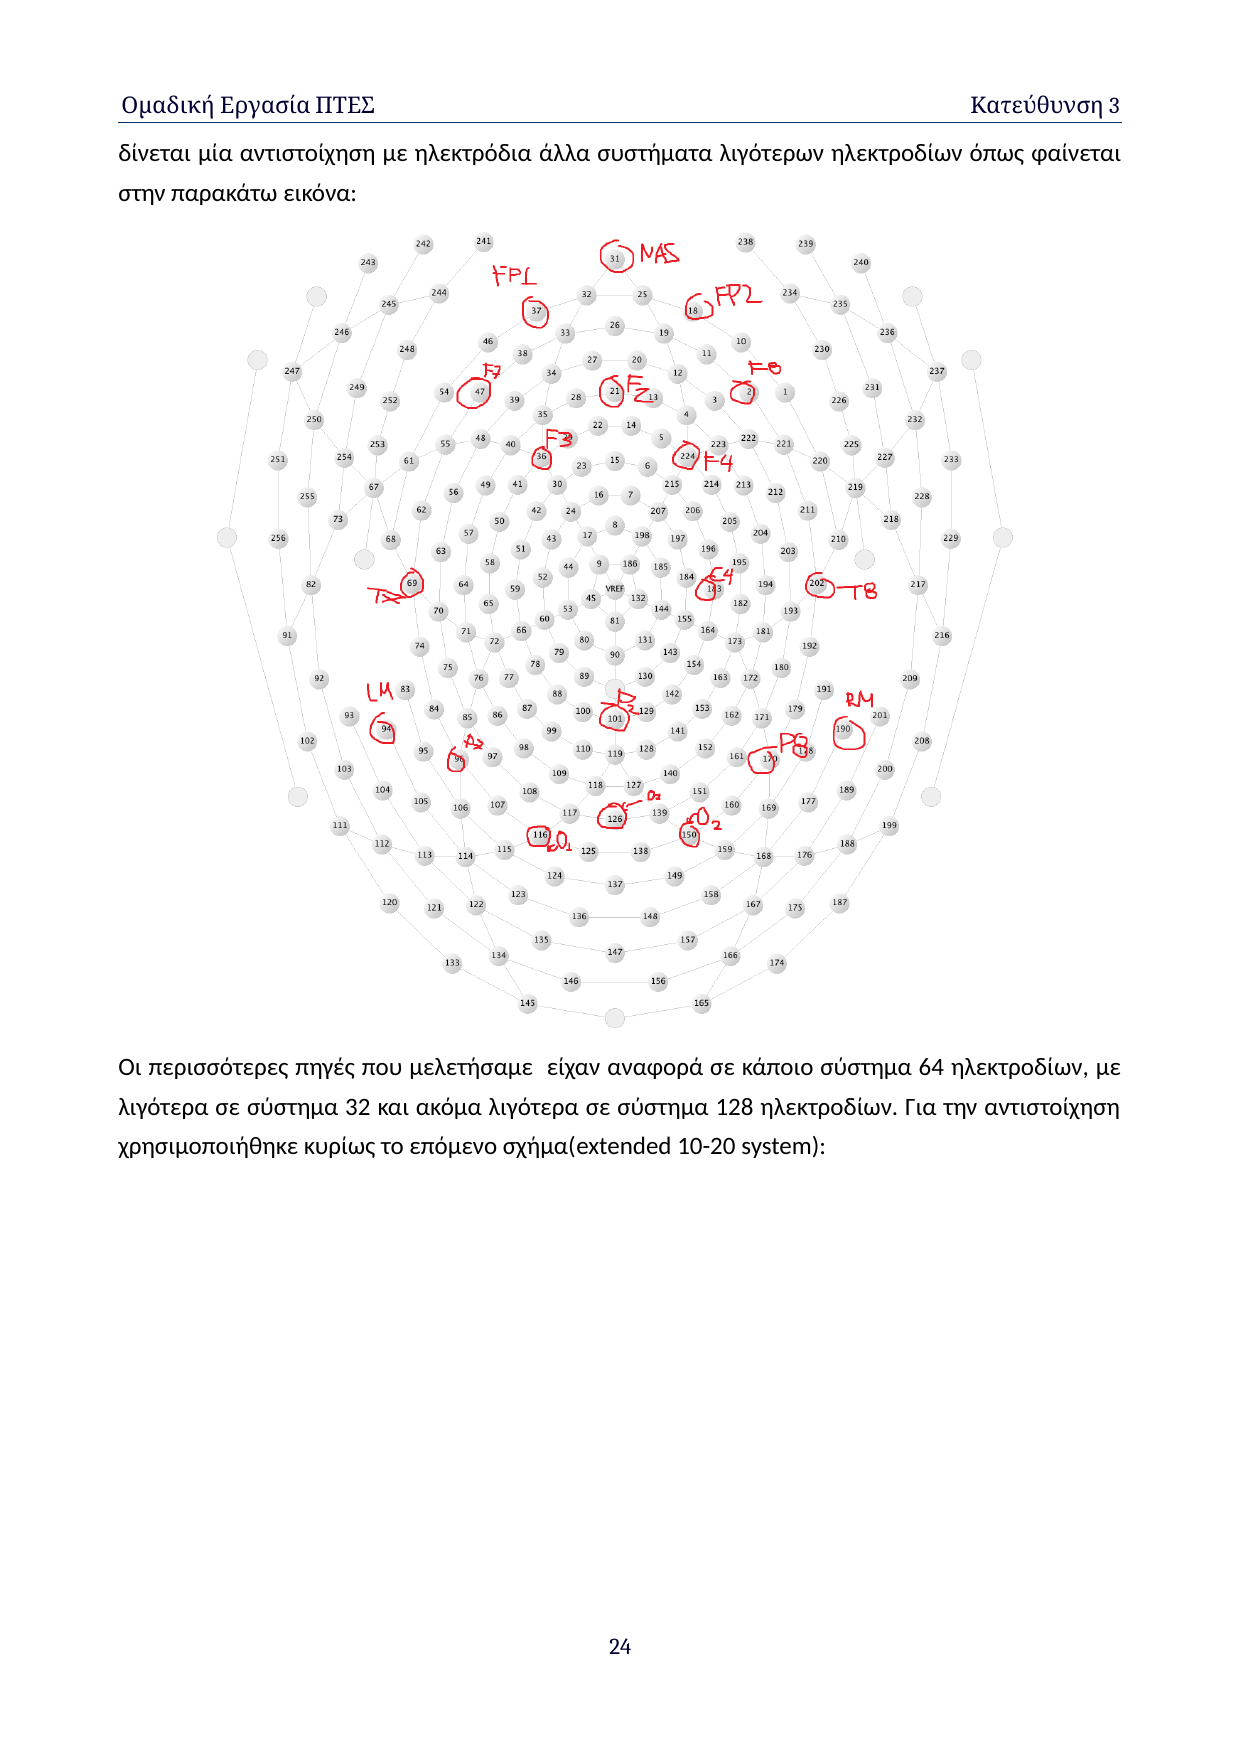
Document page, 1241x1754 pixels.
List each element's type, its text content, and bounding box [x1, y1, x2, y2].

text Οι περισσότερες πηγές που μελετήσαμε είχαν αναφορά σε κάποιο σύστημα 64 ηλεκτροδίων, με λιγότερα σε σύστημα 32 και ακόμα λιγότερα σε σύστημα 128 ηλεκτροδίων. Για την αντιστοίχηση χρησιμοποιήθηκε κυρίως το επόμενο σχήμα(extended 10-20 system): [118, 1051, 1122, 1161]
picture [187, 231, 1054, 1028]
text δίνεται μία αντιστοίχηση με ηλεκτρόδια άλλα συστήματα λιγότερων ηλεκτροδίων όπως φαίνεται στην παρακάτω εικόνα: [118, 137, 1122, 208]
